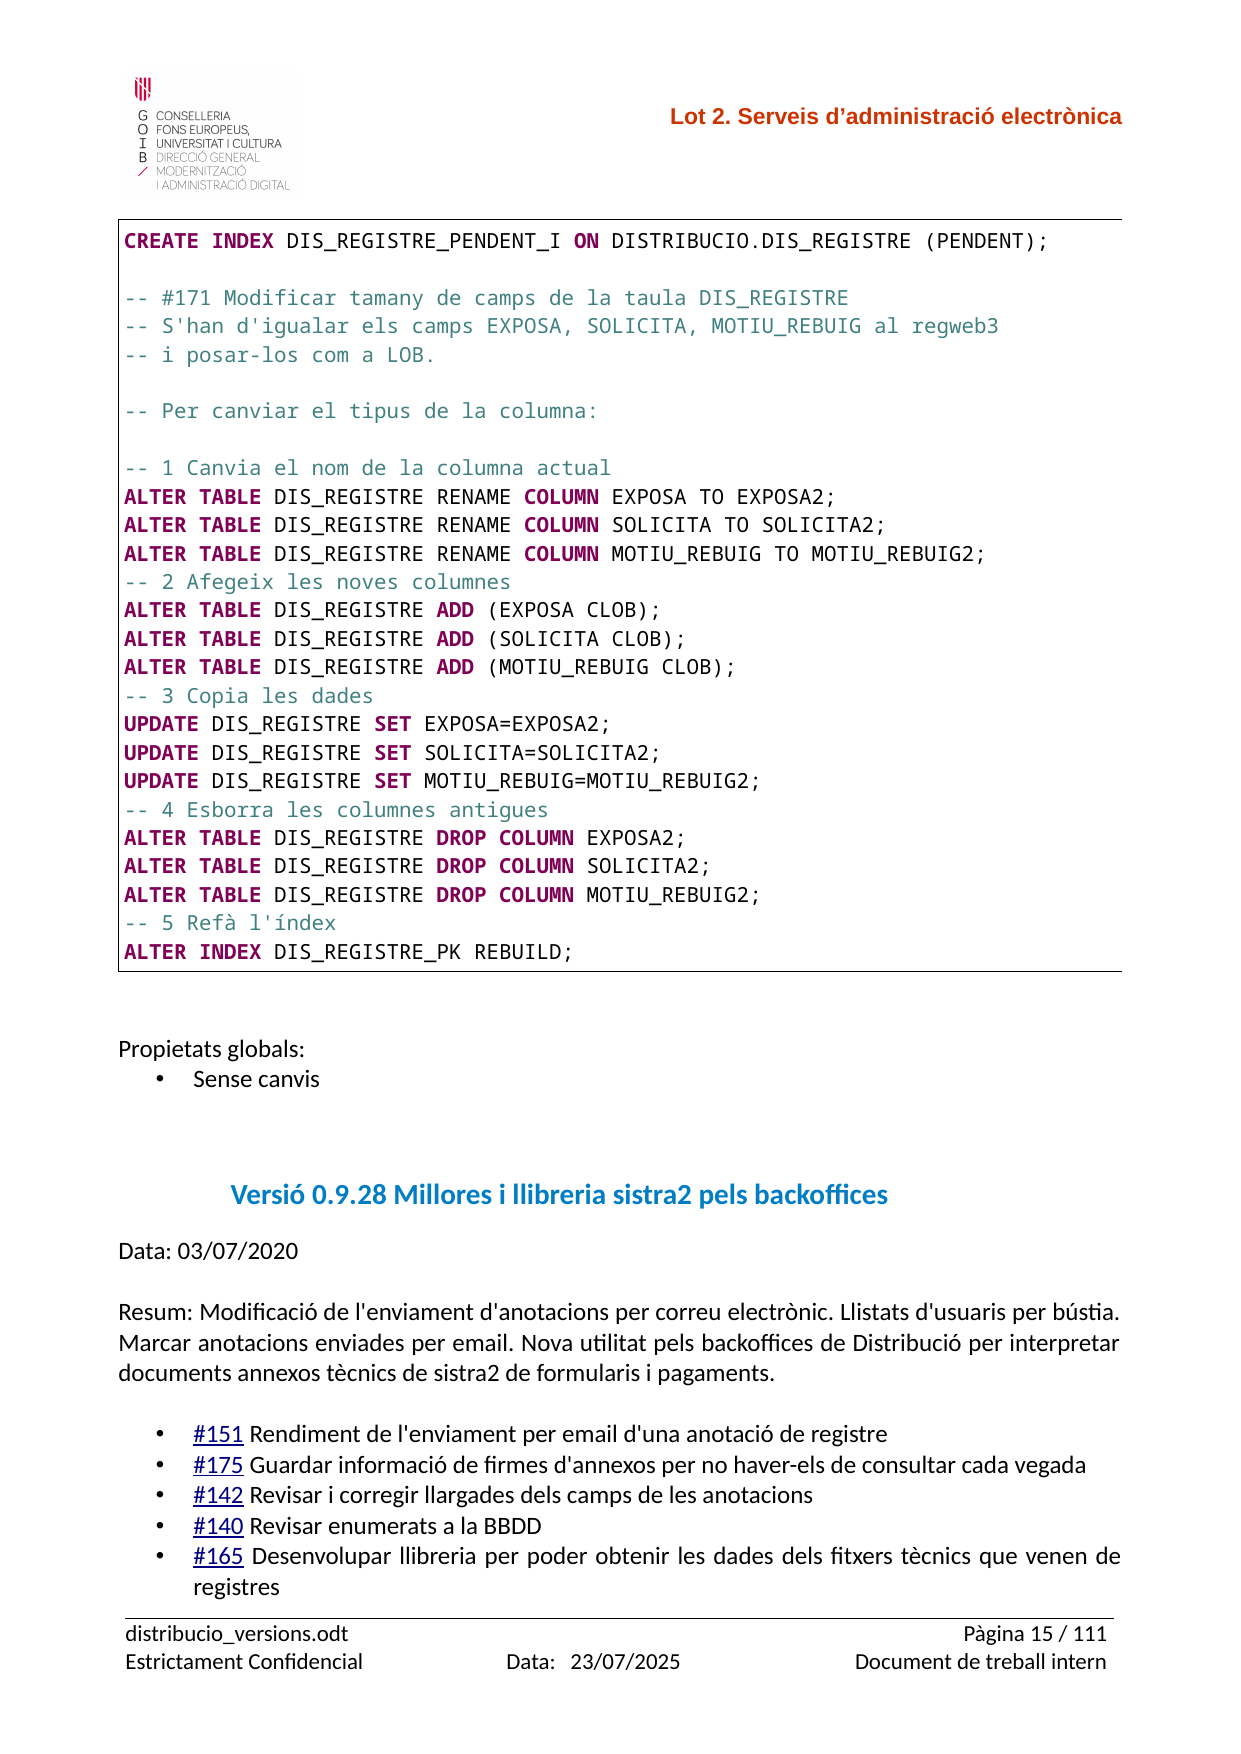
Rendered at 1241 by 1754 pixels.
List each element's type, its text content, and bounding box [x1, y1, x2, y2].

text Resum: Modificació de l'enviament d'anotacions per correu electrònic. Llistats d'usuaris per bústia. Marcar anotacions enviades per email. Nova utilitat pels backoffices de Distribució per interpretar documents annexos tècnics de sistra2 de formularis i pagaments. [118, 1296, 1122, 1388]
list #165 Desenvolupar llibreria per poder obtenir les dades dels fitxers tècnics que venen de registres [156, 1540, 1122, 1601]
list #140 Revisar enumerats a la BBDD [156, 1510, 1122, 1540]
table_header CREATE INDEX DIS_REGISTRE_PENDENT_I ON DISTRIBUCIO.DIS_REGISTRE (PENDENT); -- #171 Modificar tamany de camps de la taula DIS_REGISTRE -- S'han d'igualar els camps EXPOSA, SOLICITA, MOTIU_REBUIG al regweb3 -- i posar-los com a LOB. -- Per canviar el tipus de la columna: -- 1 Canvia el nom de la columna actual ALTER TABLE DIS_REGISTRE RENAME COLUMN EXPOSA TO EXPOSA2; ALTER TABLE DIS_REGISTRE RENAME COLUMN SOLICITA TO SOLICITA2; ALTER TABLE DIS_REGISTRE RENAME COLUMN MOTIU_REBUIG TO MOTIU_REBUIG2; -- 2 Afegeix les noves columnes ALTER TABLE DIS_REGISTRE ADD (EXPOSA CLOB); ALTER TABLE DIS_REGISTRE ADD (SOLICITA CLOB); ALTER TABLE DIS_REGISTRE ADD (MOTIU_REBUIG CLOB); -- 3 Copia les dades UPDATE DIS_REGISTRE SET EXPOSA=EXPOSA2; UPDATE DIS_REGISTRE SET SOLICITA=SOLICITA2; UPDATE DIS_REGISTRE SET MOTIU_REBUIG=MOTIU_REBUIG2; -- 4 Esborra les columnes antigues ALTER TABLE DIS_REGISTRE DROP COLUMN EXPOSA2; ALTER TABLE DIS_REGISTRE DROP COLUMN SOLICITA2; ALTER TABLE DIS_REGISTRE DROP COLUMN MOTIU_REBUIG2; -- 5 Refà l'índex ALTER INDEX DIS_REGISTRE_PK REBUILD; [119, 220, 1122, 971]
list #175 Guardar informació de firmes d'annexos per no haver-els de consultar cada vegada [156, 1449, 1122, 1479]
list #151 Rendiment de l'enviament per email d'una anotació de registre [156, 1418, 1122, 1449]
text Data: 03/07/2020 [118, 1235, 1122, 1266]
subtitle Versió 0.9.28 Millores i llibreria sistra2 pels backoffices [153, 1176, 1122, 1211]
picture [126, 70, 299, 197]
text Propietats globals: [118, 1033, 1122, 1064]
list Sense canvis [156, 1064, 1122, 1094]
list #142 Revisar i corregir llargades dels camps de les anotacions [156, 1479, 1122, 1510]
